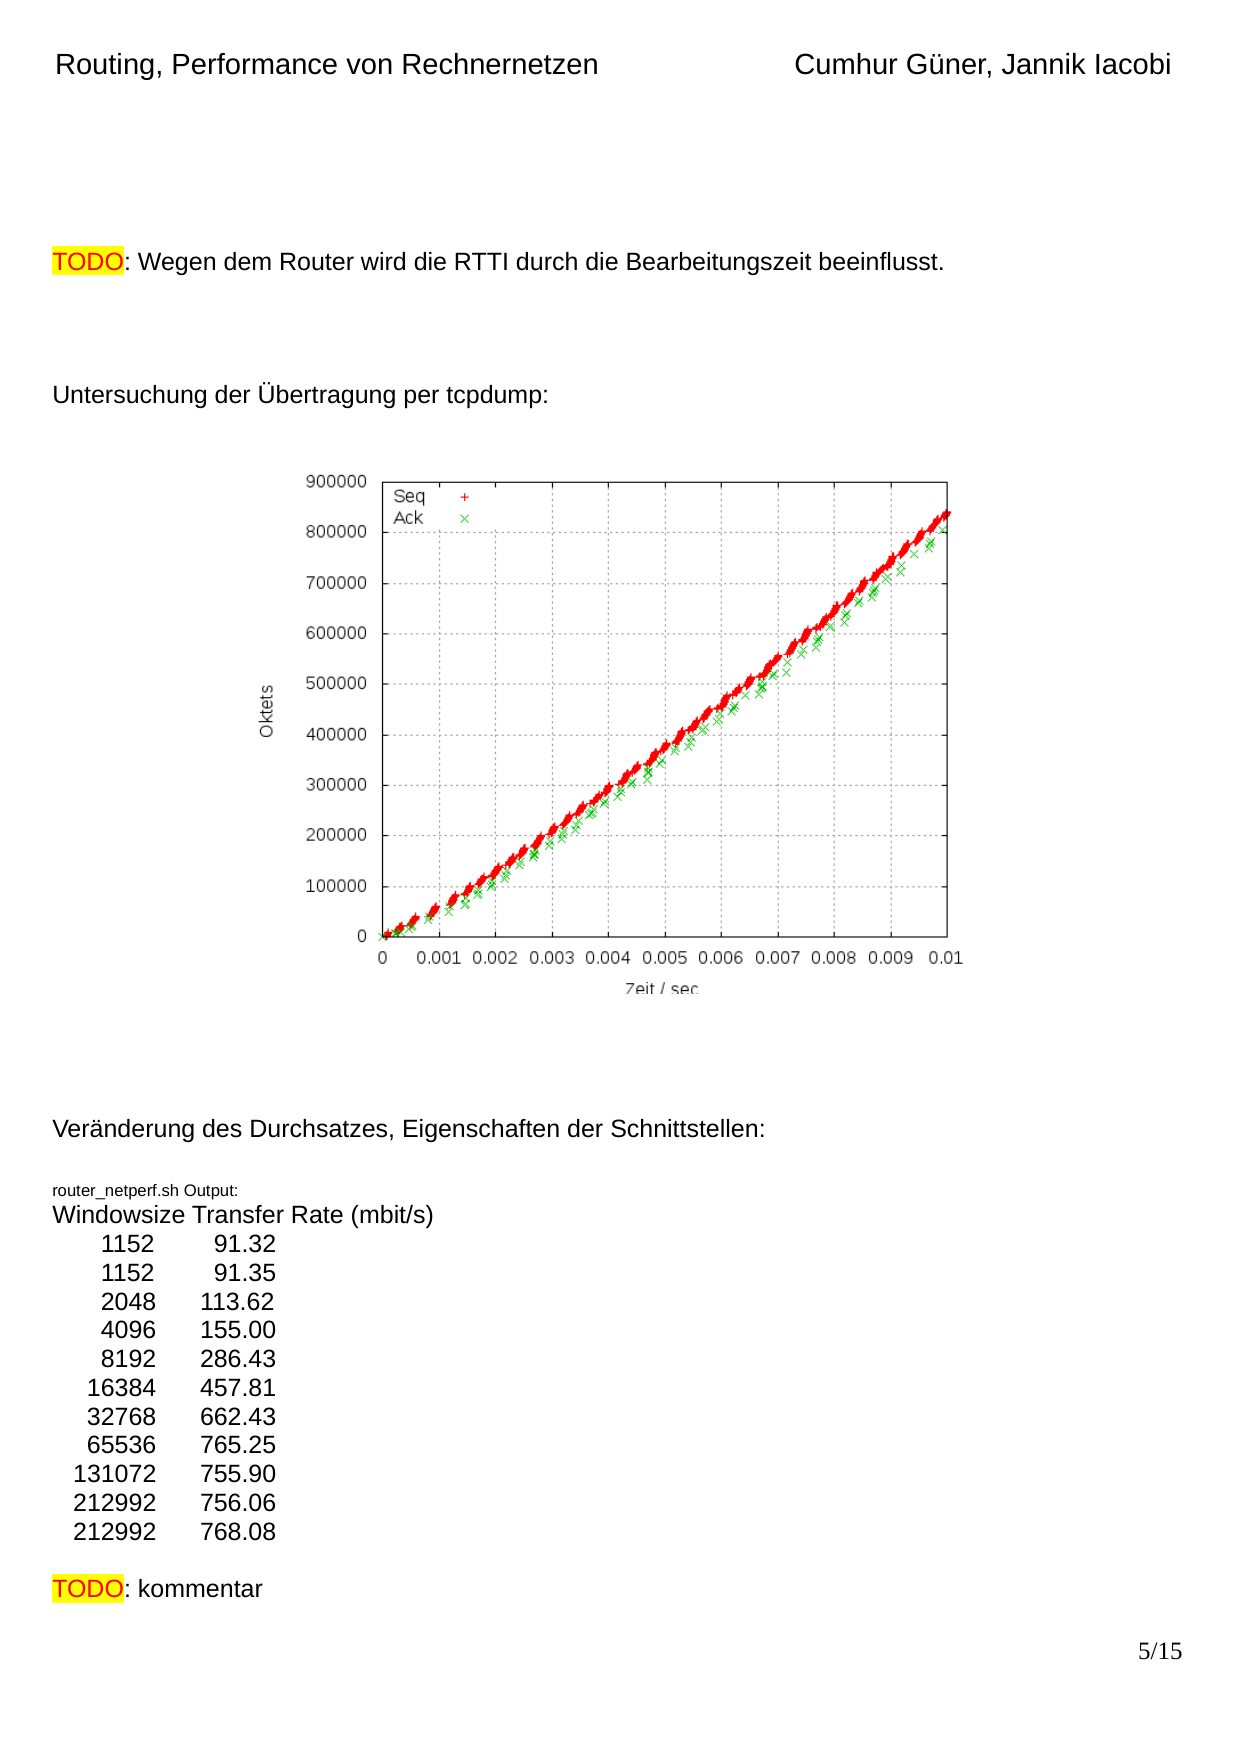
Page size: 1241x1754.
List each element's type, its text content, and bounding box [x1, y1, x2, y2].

text 212992 756.06 [52, 1488, 1182, 1517]
text 212992 768.08 [52, 1517, 1182, 1545]
text Veränderung des Durchsatzes, Eigenschaften der Schnittstellen: [52, 1114, 1182, 1143]
text Untersuchung der Übertragung per tcpdump: [52, 380, 1182, 409]
text 32768 662.43 [52, 1402, 1182, 1430]
text 16384 457.81 [52, 1373, 1182, 1402]
text Windowsize Transfer Rate (mbit/s) [52, 1200, 1182, 1229]
text 8192 286.43 [52, 1344, 1182, 1373]
text 131072 755.90 [52, 1459, 1182, 1488]
text TODO: Wegen dem Router wird die RTTI durch die Bearbeitungszeit beeinflusst. [52, 246, 1182, 275]
text 65536 765.25 [52, 1430, 1182, 1459]
text 1152 91.32 [52, 1229, 1182, 1258]
text 4096 155.00 [52, 1315, 1182, 1344]
text 1152 91.35 [52, 1258, 1182, 1287]
text router_netperf.sh Output: [52, 1181, 1182, 1200]
text 2048 113.62 [52, 1287, 1182, 1315]
text TODO: kommentar [52, 1574, 1182, 1603]
